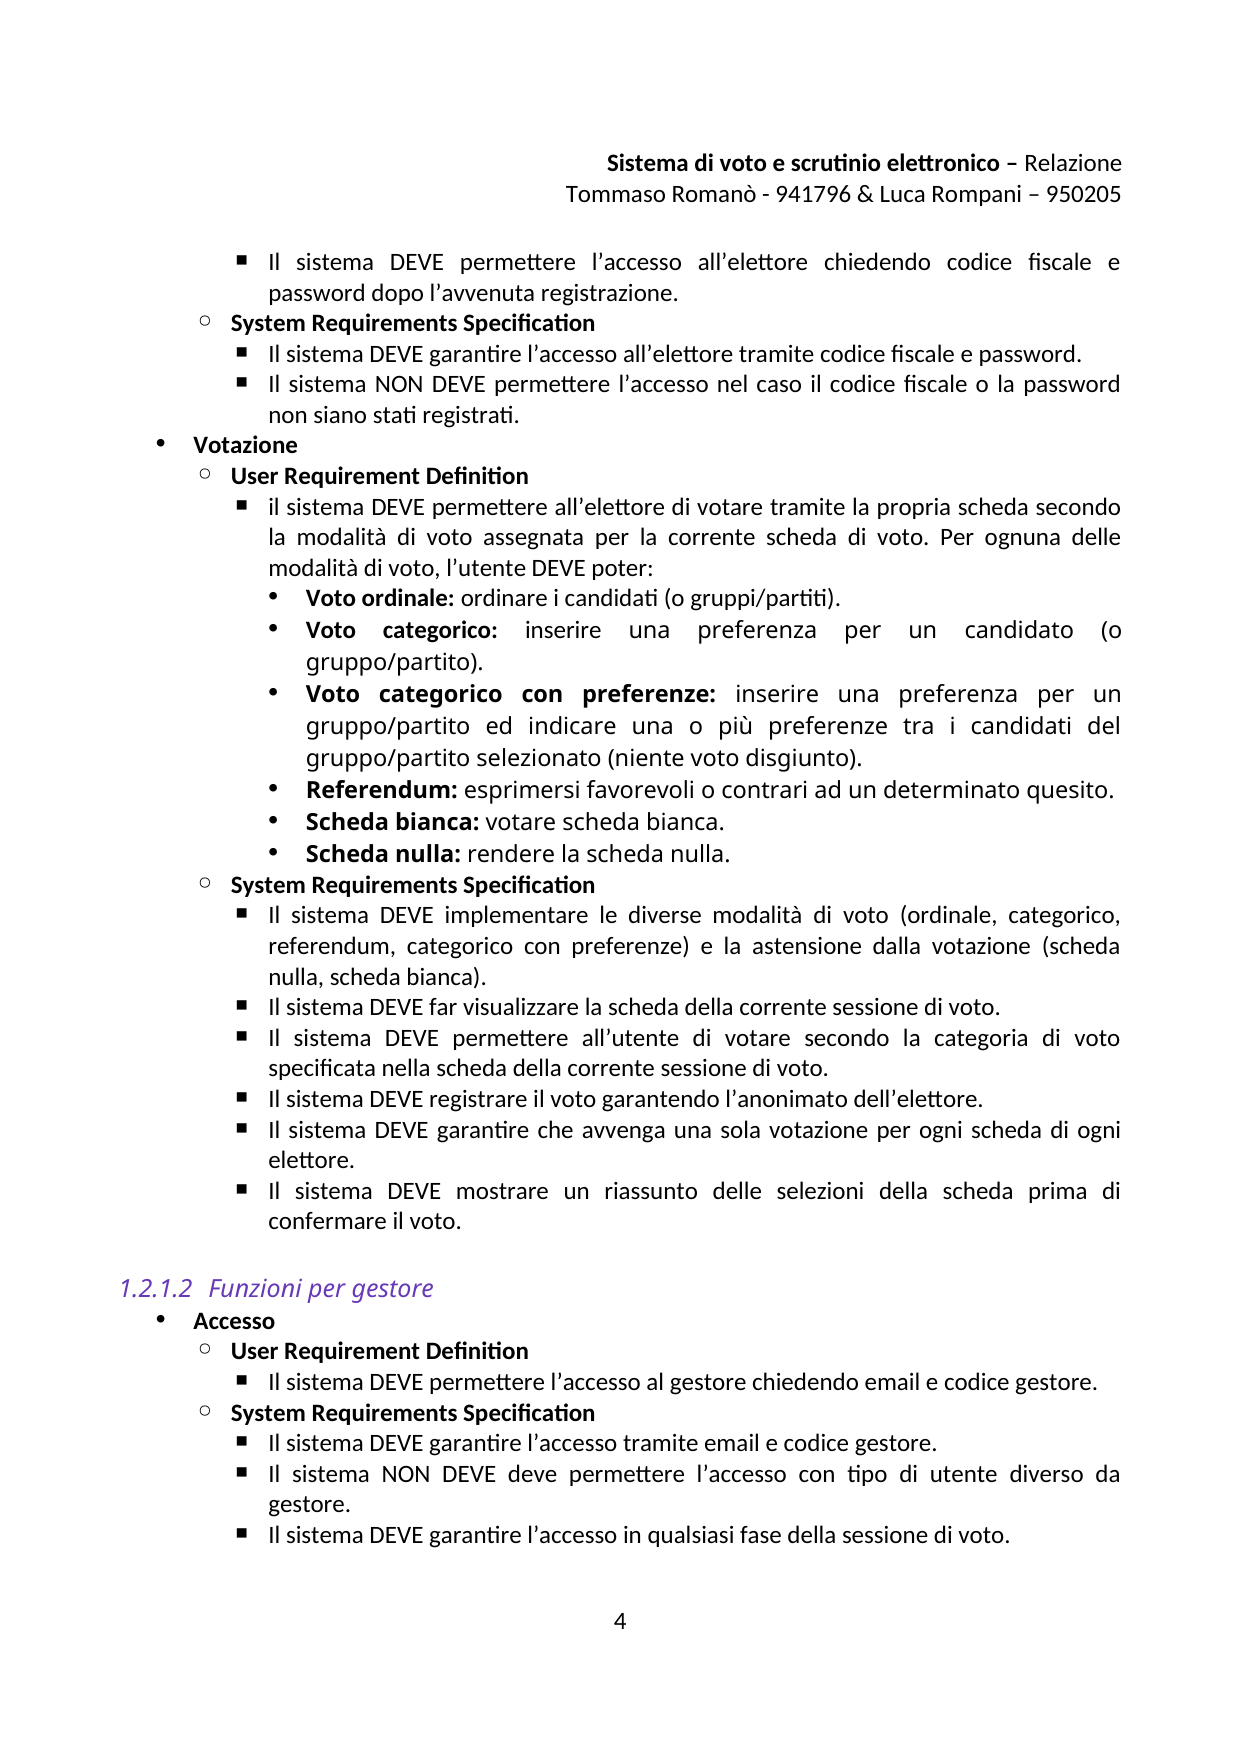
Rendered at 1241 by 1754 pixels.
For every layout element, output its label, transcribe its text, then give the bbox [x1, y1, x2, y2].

list Il sistema DEVE far visualizzare la scheda della corrente sessione di voto. [231, 991, 1122, 1022]
list System Requirements Specification [193, 869, 1122, 900]
list Il sistema DEVE garantire l’accesso in qualsiasi fase della sessione di voto. [231, 1519, 1122, 1550]
list Il sistema DEVE garantire l’accesso tramite email e codice gestore. [231, 1427, 1122, 1458]
subtitle Funzioni per gestore [118, 1271, 1122, 1305]
list Accesso [156, 1305, 1122, 1335]
list Il sistema DEVE mostrare un riassunto delle selezioni della scheda prima di confermare il voto. [231, 1175, 1122, 1236]
list Scheda nulla: rendere la scheda nulla. [268, 837, 1122, 869]
list User Requirement Definition [193, 460, 1122, 491]
list User Requirement Definition [193, 1335, 1122, 1366]
list Il sistema NON DEVE permettere l’accesso nel caso il codice fiscale o la password non siano stati registrati. [231, 368, 1122, 430]
list Voto ordinale: ordinare i candidati (o gruppi/partiti). [268, 583, 1122, 613]
list Il sistema DEVE permettere l’accesso al gestore chiedendo email e codice gestore. [231, 1366, 1122, 1397]
list System Requirements Specification [193, 307, 1122, 338]
list Il sistema NON DEVE deve permettere l’accesso con tipo di utente diverso da gestore. [231, 1458, 1122, 1519]
list Il sistema DEVE implementare le diverse modalità di voto (ordinale, categorico, referendum, categorico con preferenze) e la astensione dalla votazione (scheda nulla, scheda bianca). [231, 900, 1122, 991]
list System Requirements Specification [193, 1397, 1122, 1427]
list Il sistema DEVE garantire l’accesso all’elettore tramite codice fiscale e password. [231, 338, 1122, 368]
list Voto categorico: inserire una preferenza per un candidato (o gruppo/partito). [268, 613, 1122, 677]
list Voto categorico con preferenze: inserire una preferenza per un gruppo/partito ed indicare una o più preferenze tra i candidati del gruppo/partito selezionato (niente voto disgiunto). [268, 677, 1122, 773]
list Il sistema DEVE garantire che avvenga una sola votazione per ogni scheda di ogni elettore. [231, 1114, 1122, 1175]
list Referendum: esprimersi favorevoli o contrari ad un determinato quesito. [268, 773, 1122, 805]
list il sistema DEVE permettere all’elettore di votare tramite la propria scheda secondo la modalità di voto assegnata per la corrente scheda di voto. Per ognuna delle modalità di voto, l’utente DEVE poter: [231, 491, 1122, 583]
list Il sistema DEVE permettere all’utente di votare secondo la categoria di voto specificata nella scheda della corrente sessione di voto. [231, 1022, 1122, 1083]
list Il sistema DEVE permettere l’accesso all’elettore chiedendo codice fiscale e password dopo l’avvenuta registrazione. [231, 246, 1122, 307]
list Il sistema DEVE registrare il voto garantendo l’anonimato dell’elettore. [231, 1083, 1122, 1114]
list Scheda bianca: votare scheda bianca. [268, 805, 1122, 837]
list Votazione [156, 430, 1122, 460]
